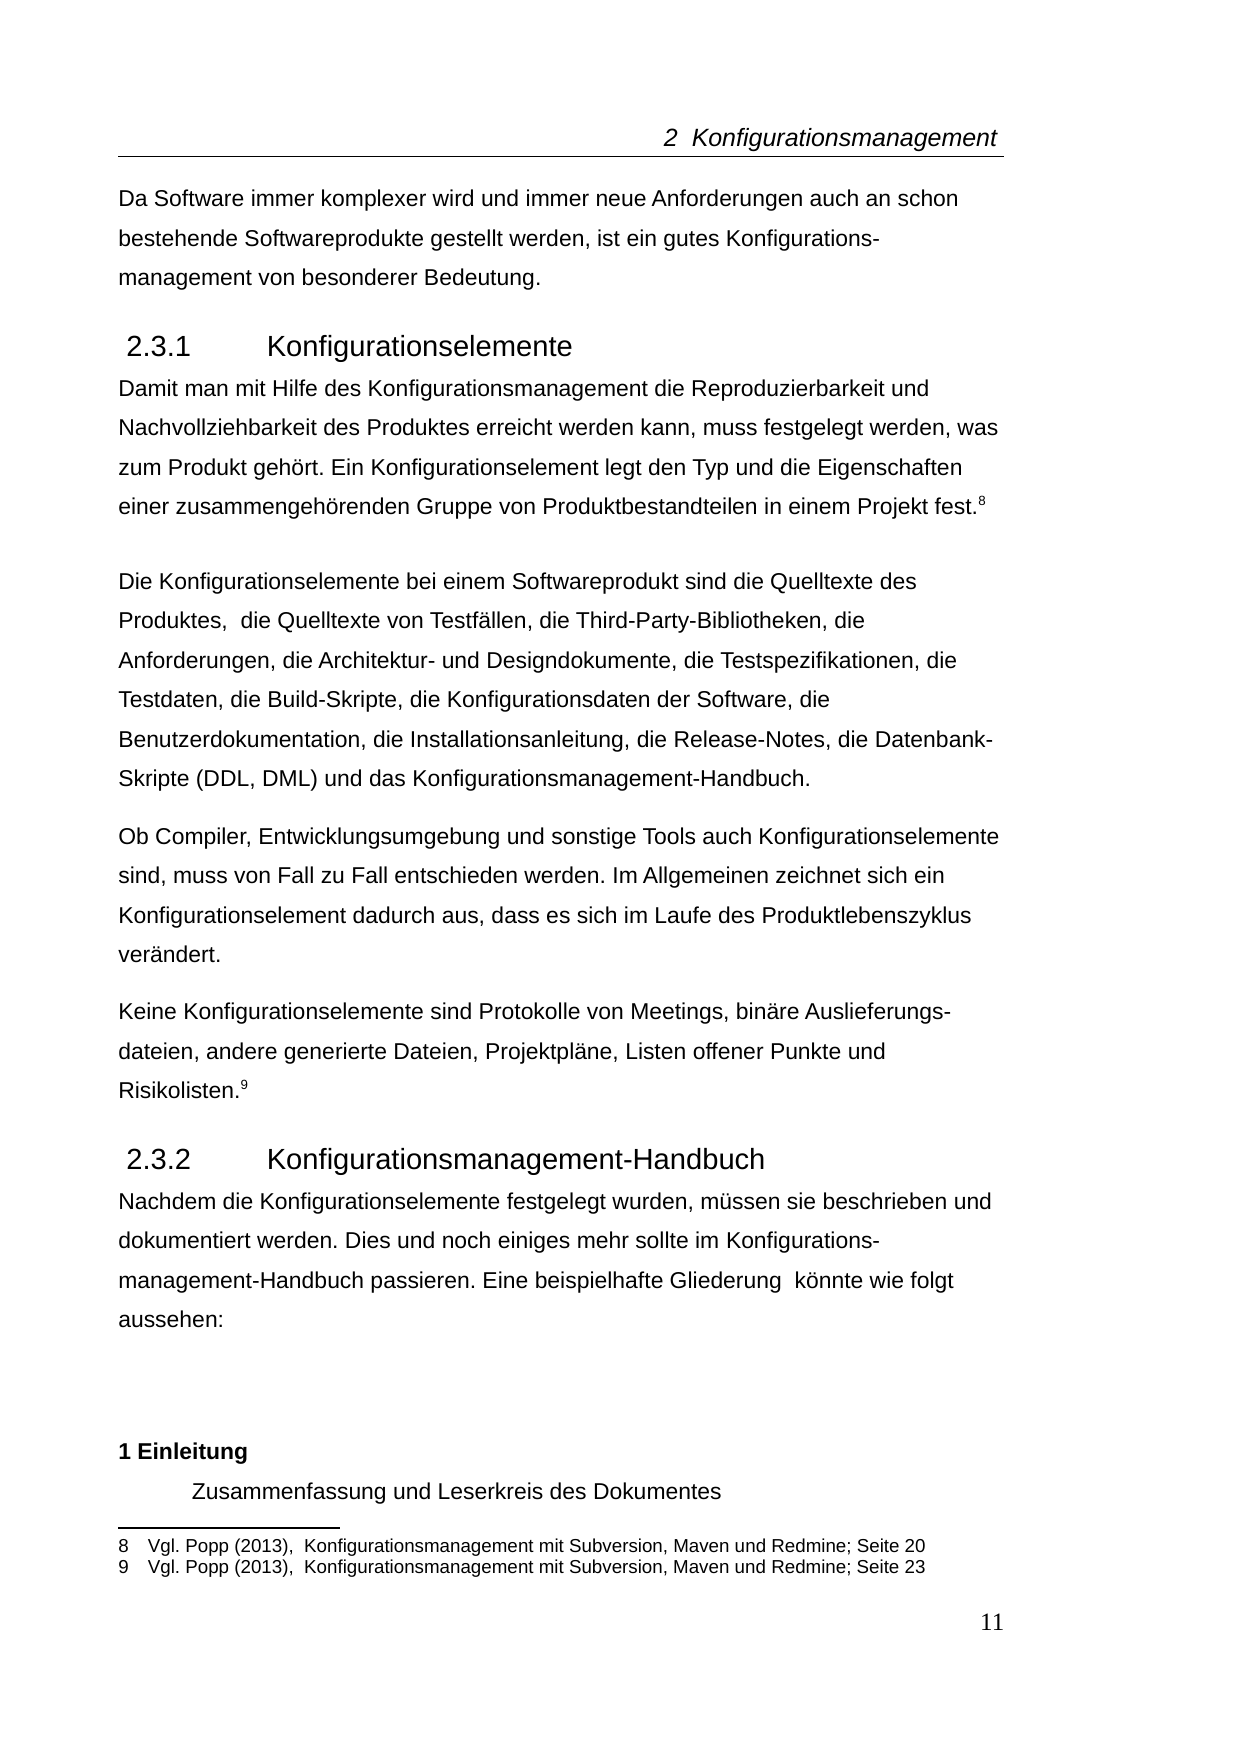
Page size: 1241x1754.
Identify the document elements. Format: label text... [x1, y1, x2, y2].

subtitle Konfigurationsmanagement-Handbuch [118, 1142, 1004, 1175]
text Da Software immer komplexer wird und immer neue Anforderungen auch an schon bestehende Softwareprodukte gestellt werden, ist ein gutes Konfigurations-management von besonderer Bedeutung. [118, 185, 1004, 291]
text Vgl. Popp (2013), Konfigurationsmanagement mit Subversion, Maven und Redmine; Seite 23 [118, 1556, 1004, 1578]
text Damit man mit Hilfe des Konfigurationsmanagement die Reproduzierbarkeit und Nachvollziehbarkeit des Produktes erreicht werden kann, muss festgelegt werden, was zum Produkt gehört. Ein Konfigurationselement legt den Typ und die Eigenschaften einer zusammengehörenden Gruppe von Produktbestandteilen in einem Projekt fest. [118, 375, 1004, 519]
subtitle Konfigurationselemente [118, 329, 1004, 362]
text Ob Compiler, Entwicklungsumgebung und sonstige Tools auch Konfigurationselemente sind, muss von Fall zu Fall entschieden werden. Im Allgemeinen zeichnet sich ein Konfigurationselement dadurch aus, dass es sich im Laufe des Produktlebenszyklus verändert. [118, 823, 1004, 967]
text 1 Einleitung Zusammenfassung und Leserkreis des Dokumentes [118, 1438, 1004, 1504]
text Keine Konfigurationselemente sind Protokolle von Meetings, binäre Auslieferungs-dateien, andere generierte Dateien, Projektpläne, Listen offener Punkte und Risikolisten. [118, 998, 1004, 1103]
text Nachdem die Konfigurationselemente festgelegt wurden, müssen sie beschrieben und dokumentiert werden. Dies und noch einiges mehr sollte im Konfigurations-management-Handbuch passieren. Eine beispielhafte Gliederung könnte wie folgt aussehen: [118, 1188, 1004, 1332]
text Vgl. Popp (2013), Konfigurationsmanagement mit Subversion, Maven und Redmine; Seite 20 [118, 1534, 1004, 1556]
text Die Konfigurationselemente bei einem Softwareprodukt sind die Quelltexte des Produktes, die Quelltexte von Testfällen, die Third-Party-Bibliotheken, die Anforderungen, die Architektur- und Designdokumente, die Testspezifikationen, die Testdaten, die Build-Skripte, die Konfigurationsdaten der Software, die Benutzerdokumentation, die Installationsanleitung, die Release-Notes, die Datenbank-Skripte (DDL, DML) und das Konfigurationsmanagement-Handbuch. [118, 568, 1004, 792]
